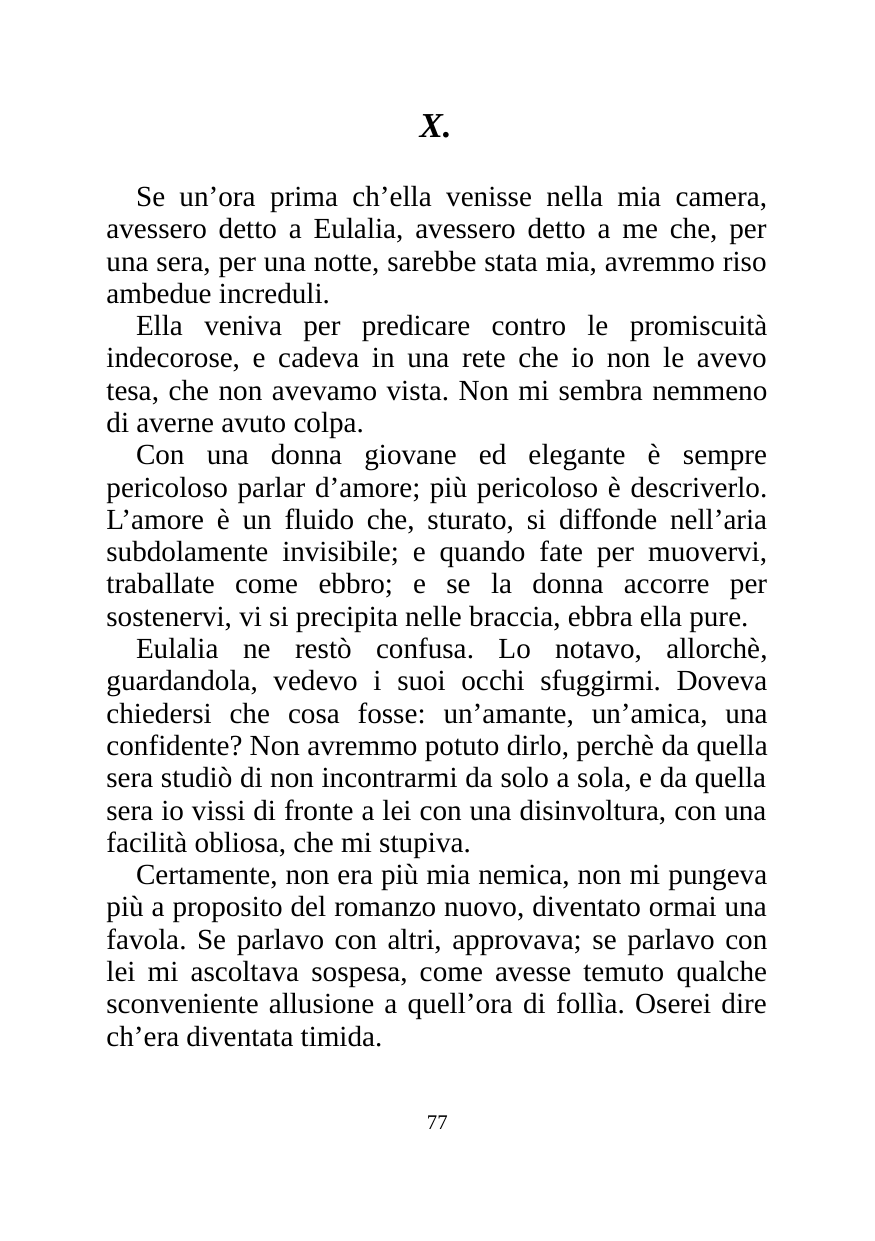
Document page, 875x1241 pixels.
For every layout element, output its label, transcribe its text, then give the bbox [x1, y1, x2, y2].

text Se un’ora prima ch’ella venisse nella mia camera, avessero detto a Eulalia, avessero detto a me che, per una sera, per una notte, sarebbe stata mia, avremmo riso ambedue increduli. [106, 180, 768, 309]
subtitle X. [106, 106, 768, 145]
text Eulalia ne restò confusa. Lo notavo, allorchè, guardandola, vedevo i suoi occhi sfuggirmi. Doveva chiedersi che cosa fosse: un’amante, un’amica, una confidente? Non avremmo potuto dirlo, perchè da quella sera studiò di non incontrarmi da solo a sola, e da quella sera io vissi di fronte a lei con una disinvoltura, con una facilità obliosa, che mi stupiva. [106, 632, 768, 858]
text Certamente, non era più mia nemica, non mi pungeva più a proposito del romanzo nuovo, diventato ormai una favola. Se parlavo con altri, approvava; se parlavo con lei mi ascoltava sospesa, come avesse temuto qualche sconveniente allusione a quell’ora di follìa. Oserei dire ch’era diventata timida. [106, 858, 768, 1052]
text Ella veniva per predicare contro le promiscuità indecorose, e cadeva in una rete che io non le avevo tesa, che non avevamo vista. Non mi sembra nemmeno di averne avuto colpa. [106, 309, 768, 439]
text Con una donna giovane ed elegante è sempre pericoloso parlar d’amore; più pericoloso è descriverlo. L’amore è un fluido che, sturato, si diffonde nell’aria subdolamente invisibile; e quando fate per muovervi, traballate come ebbro; e se la donna accorre per sostenervi, vi si precipita nelle braccia, ebbra ella pure. [106, 439, 768, 632]
